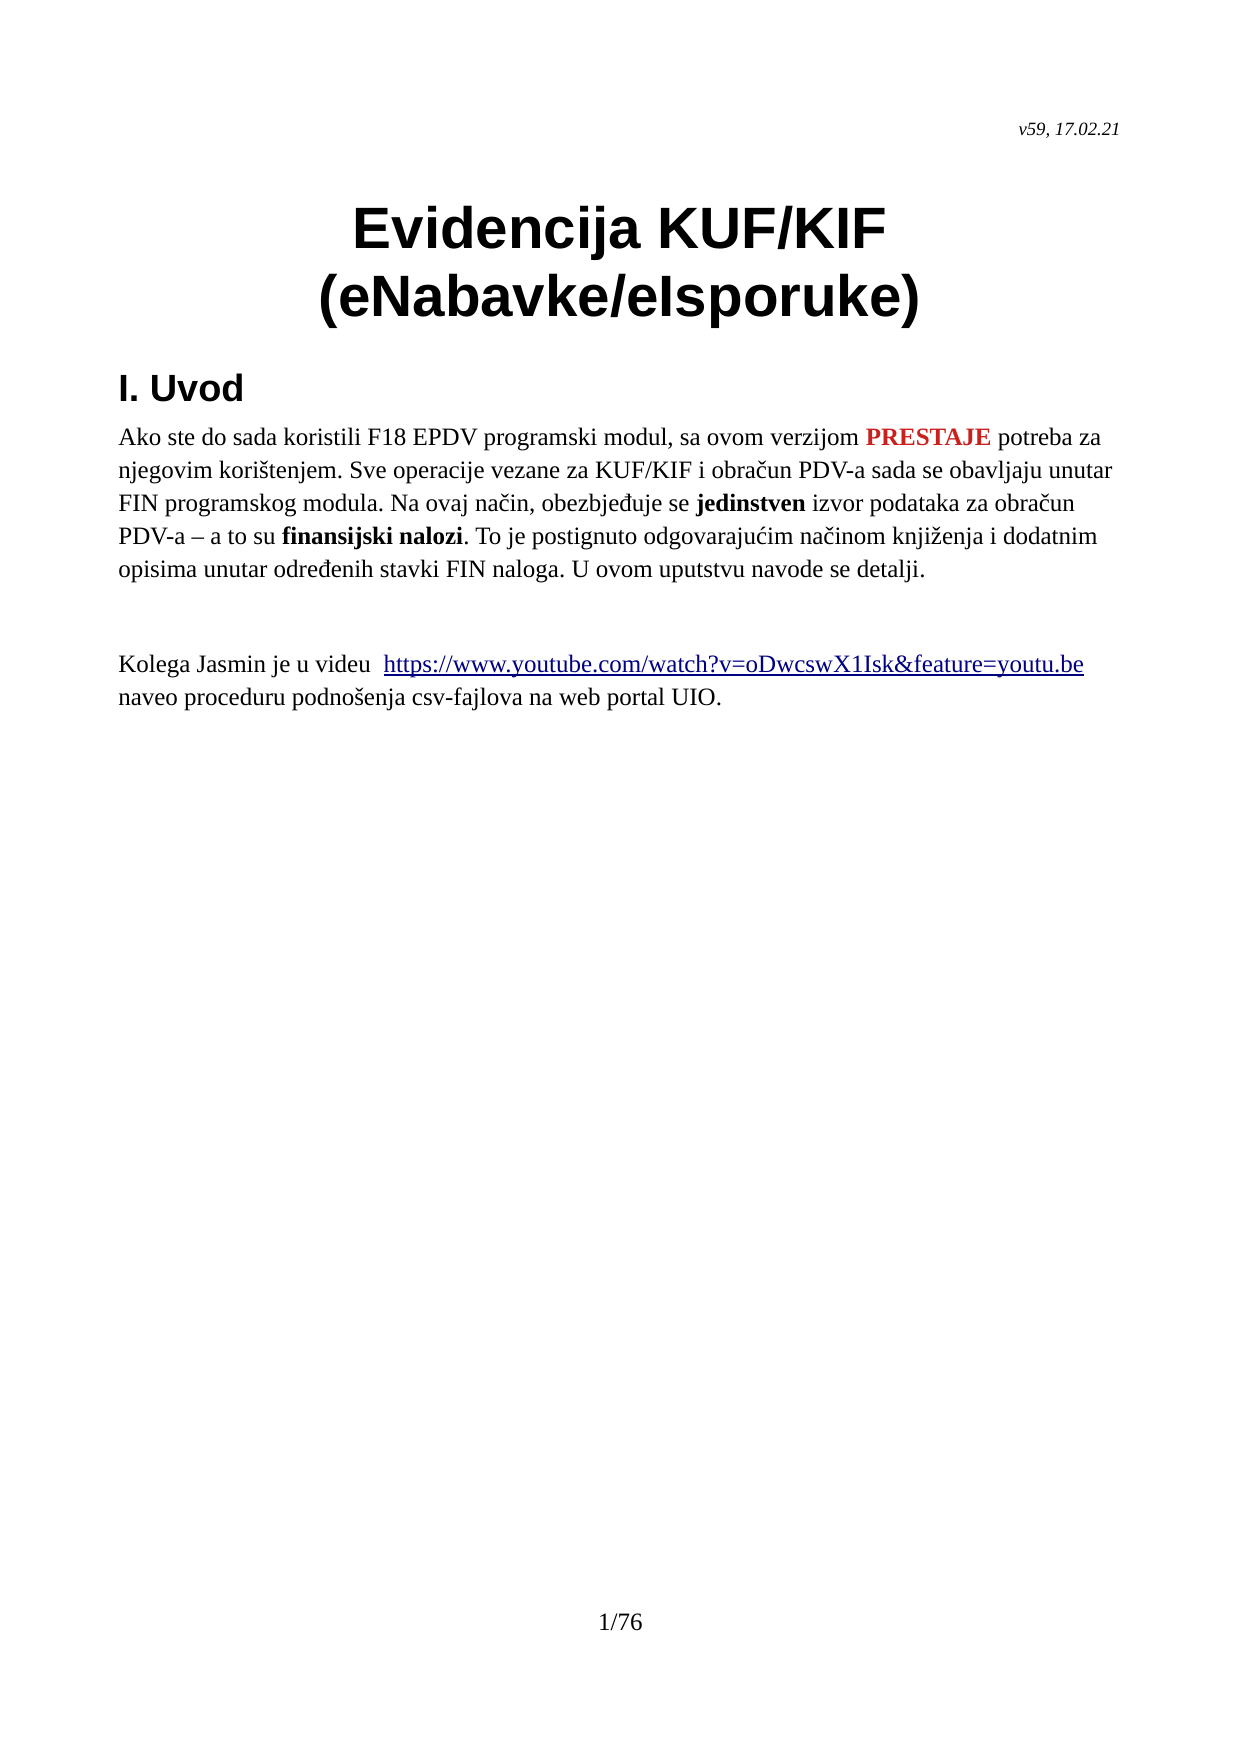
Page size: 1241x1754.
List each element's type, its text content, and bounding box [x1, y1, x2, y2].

title Evidencija KUF/KIF (eNabavke/eIsporuke) [118, 194, 1122, 328]
subtitle Kolega Jasmin je u videu https://www.youtube.com/watch?v=oDwcswX1Isk&feature=youtu.be naveo proceduru podnošenja csv-fajlova na web portal UIO. [118, 649, 1122, 711]
subtitle Ako ste do sada koristili F18 EPDV programski modul, sa ovom verzijom PRESTAJE potreba za njegovim korištenjem. Sve operacije vezane za KUF/KIF i obračun PDV-a sada se obavljaju unutar FIN programskog modula. Na ovaj način, obezbjeđuje se jedinstven izvor podataka za obračun PDV-a – a to su finansijski nalozi. To je postignuto odgovarajućim načinom knjiženja i dodatnim opisima unutar određenih stavki FIN naloga. U ovom uputstvu navode se detalji. [118, 422, 1122, 583]
subtitle I. Uvod [118, 366, 1122, 409]
